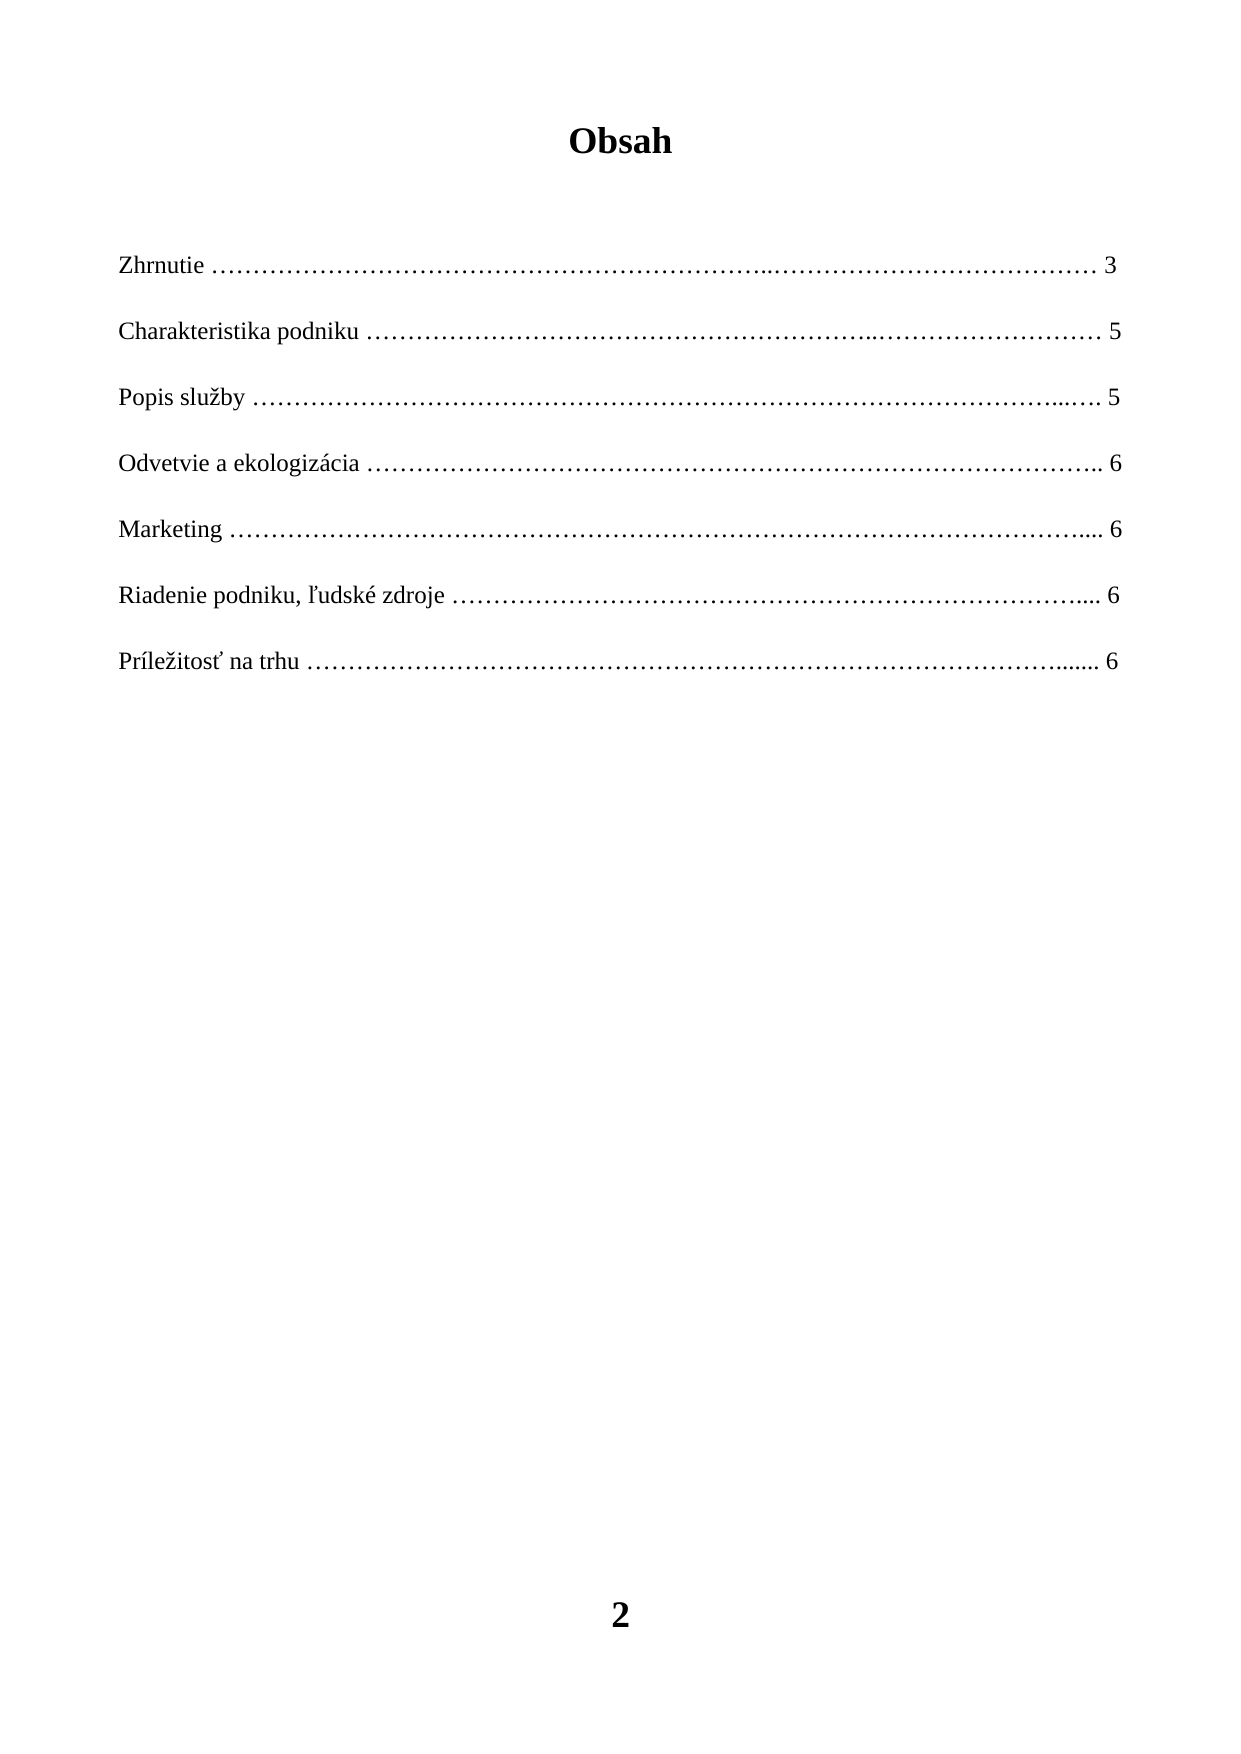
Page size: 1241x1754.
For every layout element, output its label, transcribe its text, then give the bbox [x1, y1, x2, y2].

text Odvetvie a ekologizácia …………………………………………………………………………….. 6 [118, 430, 1122, 477]
text Zhrnutie …………………………………………………………..………………………………… 3 [118, 232, 1122, 279]
text Charakteristika podniku ……………………………………………………..……………………… 5 [118, 298, 1122, 345]
subtitle Obsah [118, 118, 1122, 161]
text Príležitosť na trhu ………………………………………………………………………………....... 6 [118, 628, 1122, 675]
text Marketing ………………………………………………………………………………………….... 6 [118, 496, 1122, 543]
text Popis služby ……………………………………………………………………………………...…. 5 [118, 364, 1122, 411]
text Riadenie podniku, ľudské zdroje ………………………………………………………………….... 6 [118, 562, 1122, 609]
